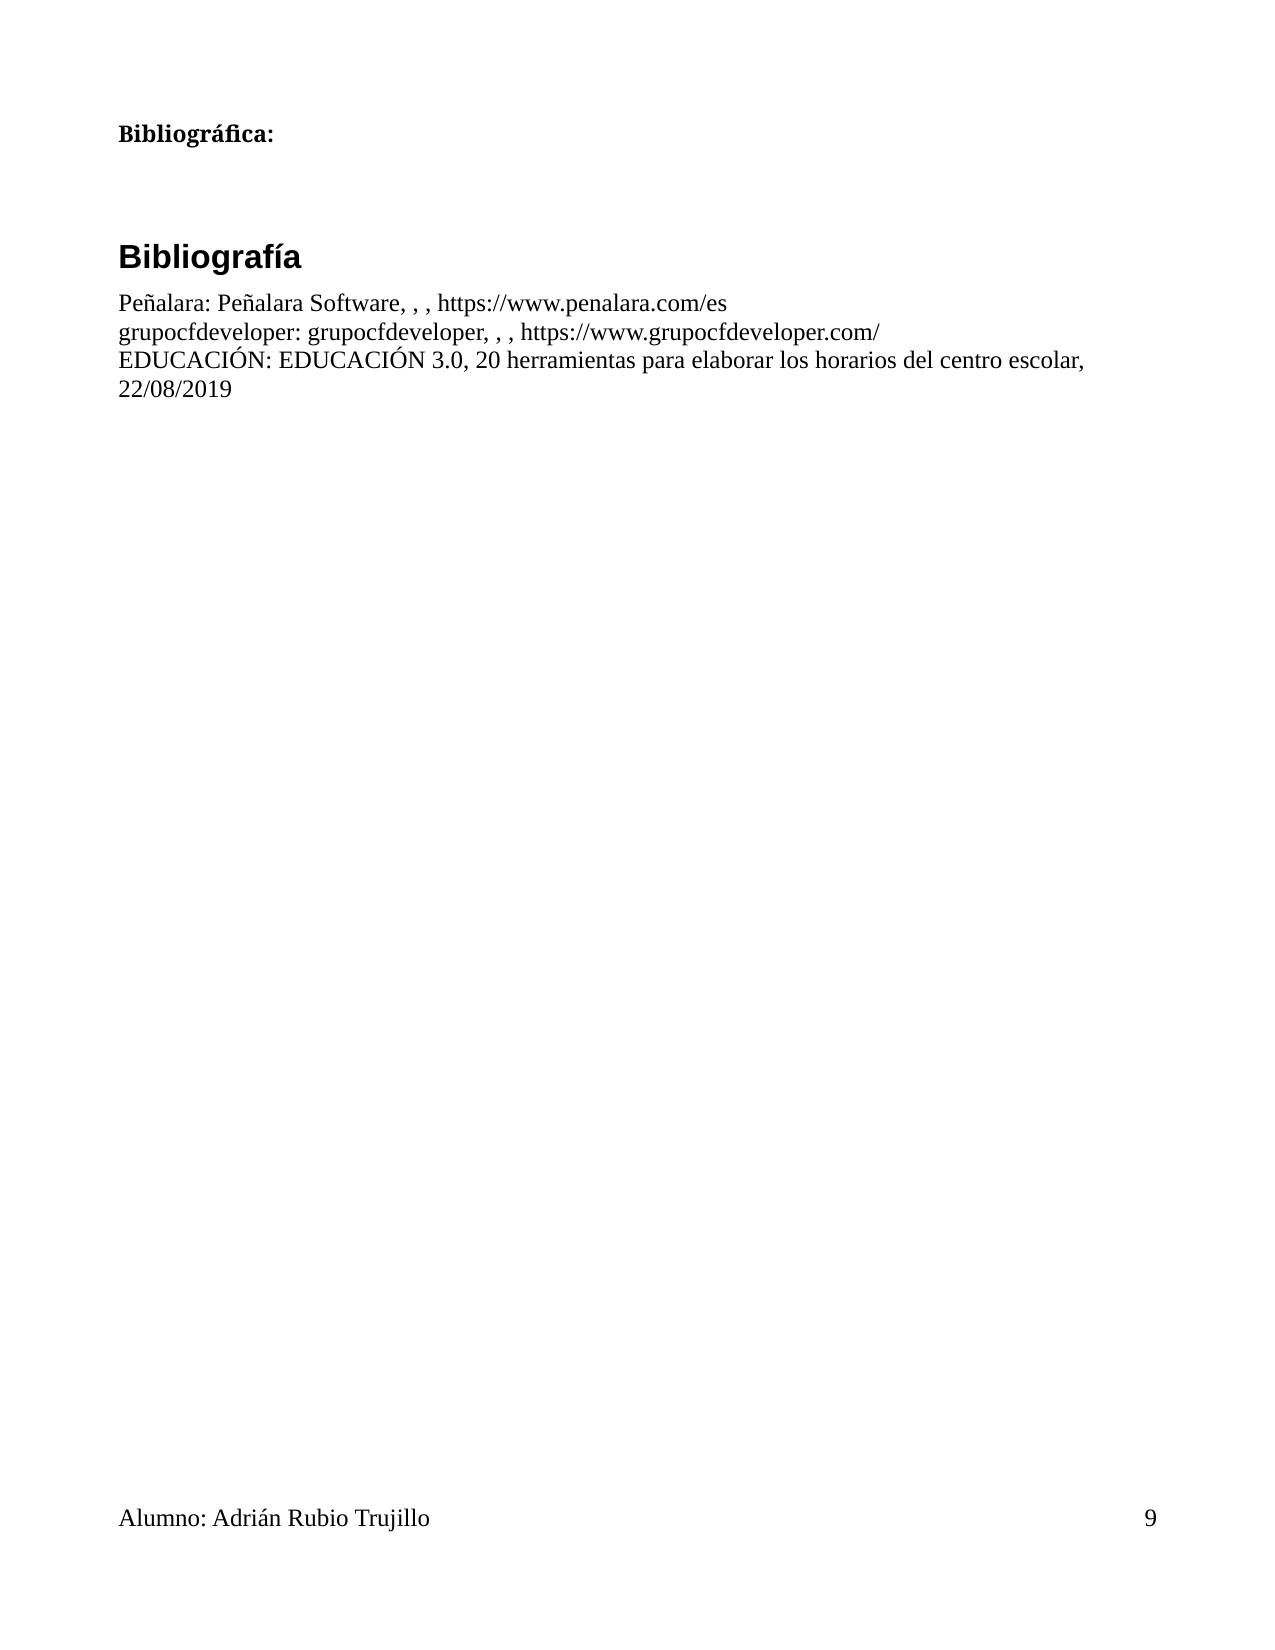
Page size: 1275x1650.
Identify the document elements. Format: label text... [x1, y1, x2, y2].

text grupocfdeveloper: grupocfdeveloper, , , https://www.grupocfdeveloper.com/ [118, 317, 1157, 345]
subtitle Bibliografía [118, 237, 1157, 275]
text Bibliográfica: [118, 118, 1157, 149]
text EDUCACIÓN: EDUCACIÓN 3.0, 20 herramientas para elaborar los horarios del centro escolar, 22/08/2019 [118, 345, 1157, 403]
text Peñalara: Peñalara Software, , , https://www.penalara.com/es [118, 288, 1157, 317]
